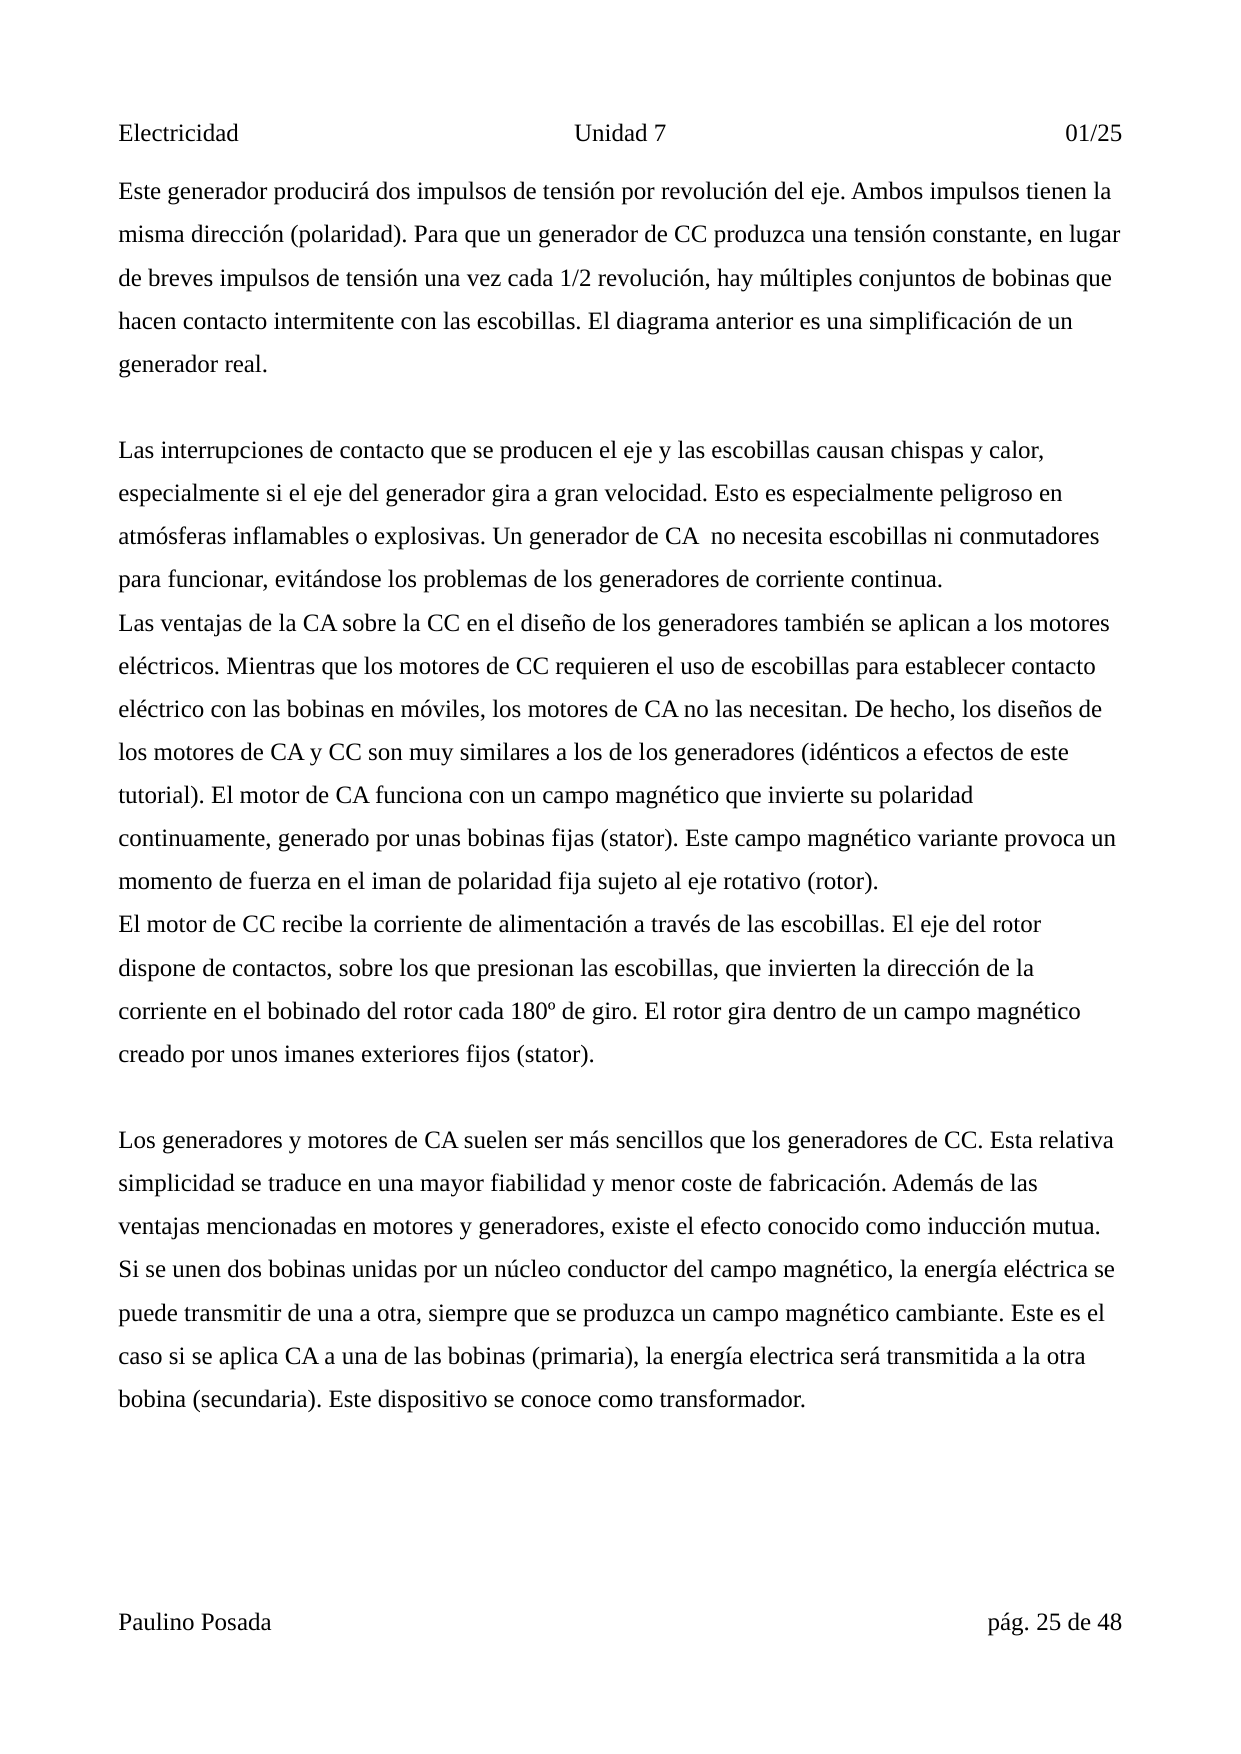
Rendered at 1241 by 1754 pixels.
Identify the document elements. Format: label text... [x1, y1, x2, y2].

text Las interrupciones de contacto que se producen el eje y las escobillas causan chispas y calor, especialmente si el eje del generador gira a gran velocidad. Esto es especialmente peligroso en atmósferas inflamables o explosivas. Un generador de CA no necesita escobillas ni conmutadores para funcionar, evitándose los problemas de los generadores de corriente continua. [118, 435, 1122, 593]
text Las ventajas de la CA sobre la CC en el diseño de los generadores también se aplican a los motores eléctricos. Mientras que los motores de CC requieren el uso de escobillas para establecer contacto eléctrico con las bobinas en móviles, los motores de CA no las necesitan. De hecho, los diseños de los motores de CA y CC son muy similares a los de los generadores (idénticos a efectos de este tutorial). El motor de CA funciona con un campo magnético que invierte su polaridad continuamente, generado por unas bobinas fijas (stator). Este campo magnético variante provoca un momento de fuerza en el iman de polaridad fija sujeto al eje rotativo (rotor). [118, 608, 1122, 895]
text Este generador producirá dos impulsos de tensión por revolución del eje. Ambos impulsos tienen la misma dirección (polaridad). Para que un generador de CC produzca una tensión constante, en lugar de breves impulsos de tensión una vez cada 1/2 revolución, hay múltiples conjuntos de bobinas que hacen contacto intermitente con las escobillas. El diagrama anterior es una simplificación de un generador real. [118, 176, 1122, 378]
text El motor de CC recibe la corriente de alimentación a través de las escobillas. El eje del rotor dispone de contactos, sobre los que presionan las escobillas, que invierten la dirección de la corriente en el bobinado del rotor cada 180º de giro. El rotor gira dentro de un campo magnético creado por unos imanes exteriores fijos (stator). [118, 909, 1122, 1068]
text Los generadores y motores de CA suelen ser más sencillos que los generadores de CC. Esta relativa simplicidad se traduce en una mayor fiabilidad y menor coste de fabricación. Además de las ventajas mencionadas en motores y generadores, existe el efecto conocido como inducción mutua. Si se unen dos bobinas unidas por un núcleo conductor del campo magnético, la energía eléctrica se puede transmitir de una a otra, siempre que se produzca un campo magnético cambiante. Este es el caso si se aplica CA a una de las bobinas (primaria), la energía electrica será transmitida a la otra bobina (secundaria). Este dispositivo se conoce como transformador. [118, 1125, 1122, 1413]
